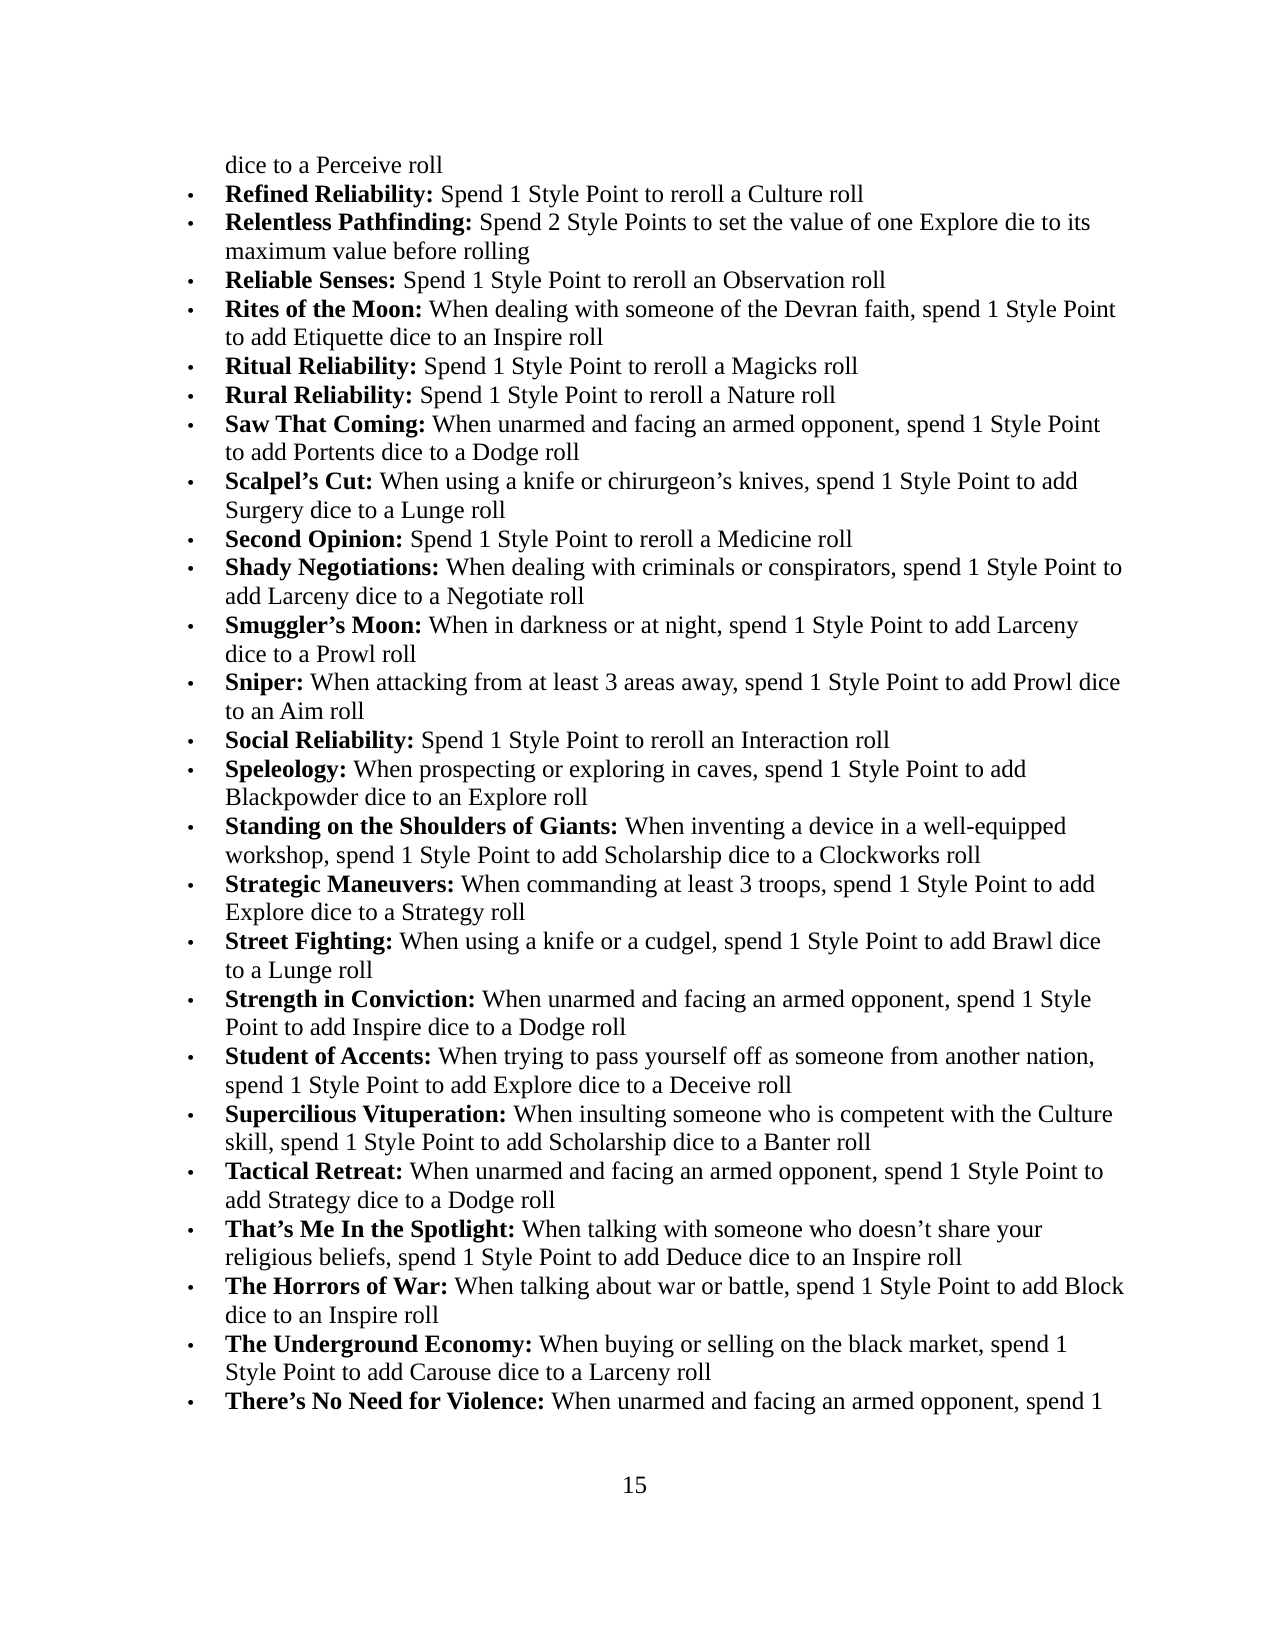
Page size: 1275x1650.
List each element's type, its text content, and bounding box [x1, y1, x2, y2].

list Rural Reliability: Spend 1 Style Point to reroll a Nature roll [187, 380, 1125, 409]
list That’s Me In the Spotlight: When talking with someone who doesn’t share your religious beliefs, spend 1 Style Point to add Deduce dice to an Inspire roll [187, 1214, 1125, 1271]
list The Horrors of War: When talking about war or battle, spend 1 Style Point to add Block dice to an Inspire roll [187, 1271, 1125, 1329]
list Rites of the Moon: When dealing with someone of the Devran faith, spend 1 Style Point to add Etiquette dice to an Inspire roll [187, 294, 1125, 351]
list Sniper: When attacking from at least 3 areas away, spend 1 Style Point to add Prowl dice to an Aim roll [187, 667, 1125, 725]
list The Underground Economy: When buying or selling on the black market, spend 1 Style Point to add Carouse dice to a Larceny roll [187, 1329, 1125, 1386]
list Refined Reliability: Spend 1 Style Point to reroll a Culture roll [187, 179, 1125, 207]
list There’s No Need for Violence: When unarmed and facing an armed opponent, spend 1 [187, 1386, 1125, 1415]
list Saw That Coming: When unarmed and facing an armed opponent, spend 1 Style Point to add Portents dice to a Dodge roll [187, 409, 1125, 466]
list Ritual Reliability: Spend 1 Style Point to reroll a Magicks roll [187, 351, 1125, 380]
list Relentless Pathfinding: Spend 2 Style Points to set the value of one Explore die to its maximum value before rolling [187, 207, 1125, 265]
list Shady Negotiations: When dealing with criminals or conspirators, spend 1 Style Point to add Larceny dice to a Negotiate roll [187, 552, 1125, 610]
list Standing on the Shoulders of Giants: When inventing a device in a well-equipped workshop, spend 1 Style Point to add Scholarship dice to a Clockworks roll [187, 811, 1125, 869]
list dice to a Perceive roll [187, 150, 1125, 179]
list Supercilious Vituperation: When insulting someone who is competent with the Culture skill, spend 1 Style Point to add Scholarship dice to a Banter roll [187, 1099, 1125, 1156]
list Smuggler’s Moon: When in darkness or at night, spend 1 Style Point to add Larceny dice to a Prowl roll [187, 610, 1125, 667]
list Speleology: When prospecting or exploring in caves, spend 1 Style Point to add Blackpowder dice to an Explore roll [187, 754, 1125, 811]
list Social Reliability: Spend 1 Style Point to reroll an Interaction roll [187, 725, 1125, 754]
list Scalpel’s Cut: When using a knife or chirurgeon’s knives, spend 1 Style Point to add Surgery dice to a Lunge roll [187, 466, 1125, 524]
list Strength in Conviction: When unarmed and facing an armed opponent, spend 1 Style Point to add Inspire dice to a Dodge roll [187, 984, 1125, 1041]
list Reliable Senses: Spend 1 Style Point to reroll an Observation roll [187, 265, 1125, 294]
list Strategic Maneuvers: When commanding at least 3 troops, spend 1 Style Point to add Explore dice to a Strategy roll [187, 869, 1125, 926]
list Second Opinion: Spend 1 Style Point to reroll a Medicine roll [187, 524, 1125, 552]
list Tactical Retreat: When unarmed and facing an armed opponent, spend 1 Style Point to add Strategy dice to a Dodge roll [187, 1156, 1125, 1214]
list Student of Accents: When trying to pass yourself off as someone from another nation, spend 1 Style Point to add Explore dice to a Deceive roll [187, 1041, 1125, 1099]
list Street Fighting: When using a knife or a cudgel, spend 1 Style Point to add Brawl dice to a Lunge roll [187, 926, 1125, 984]
